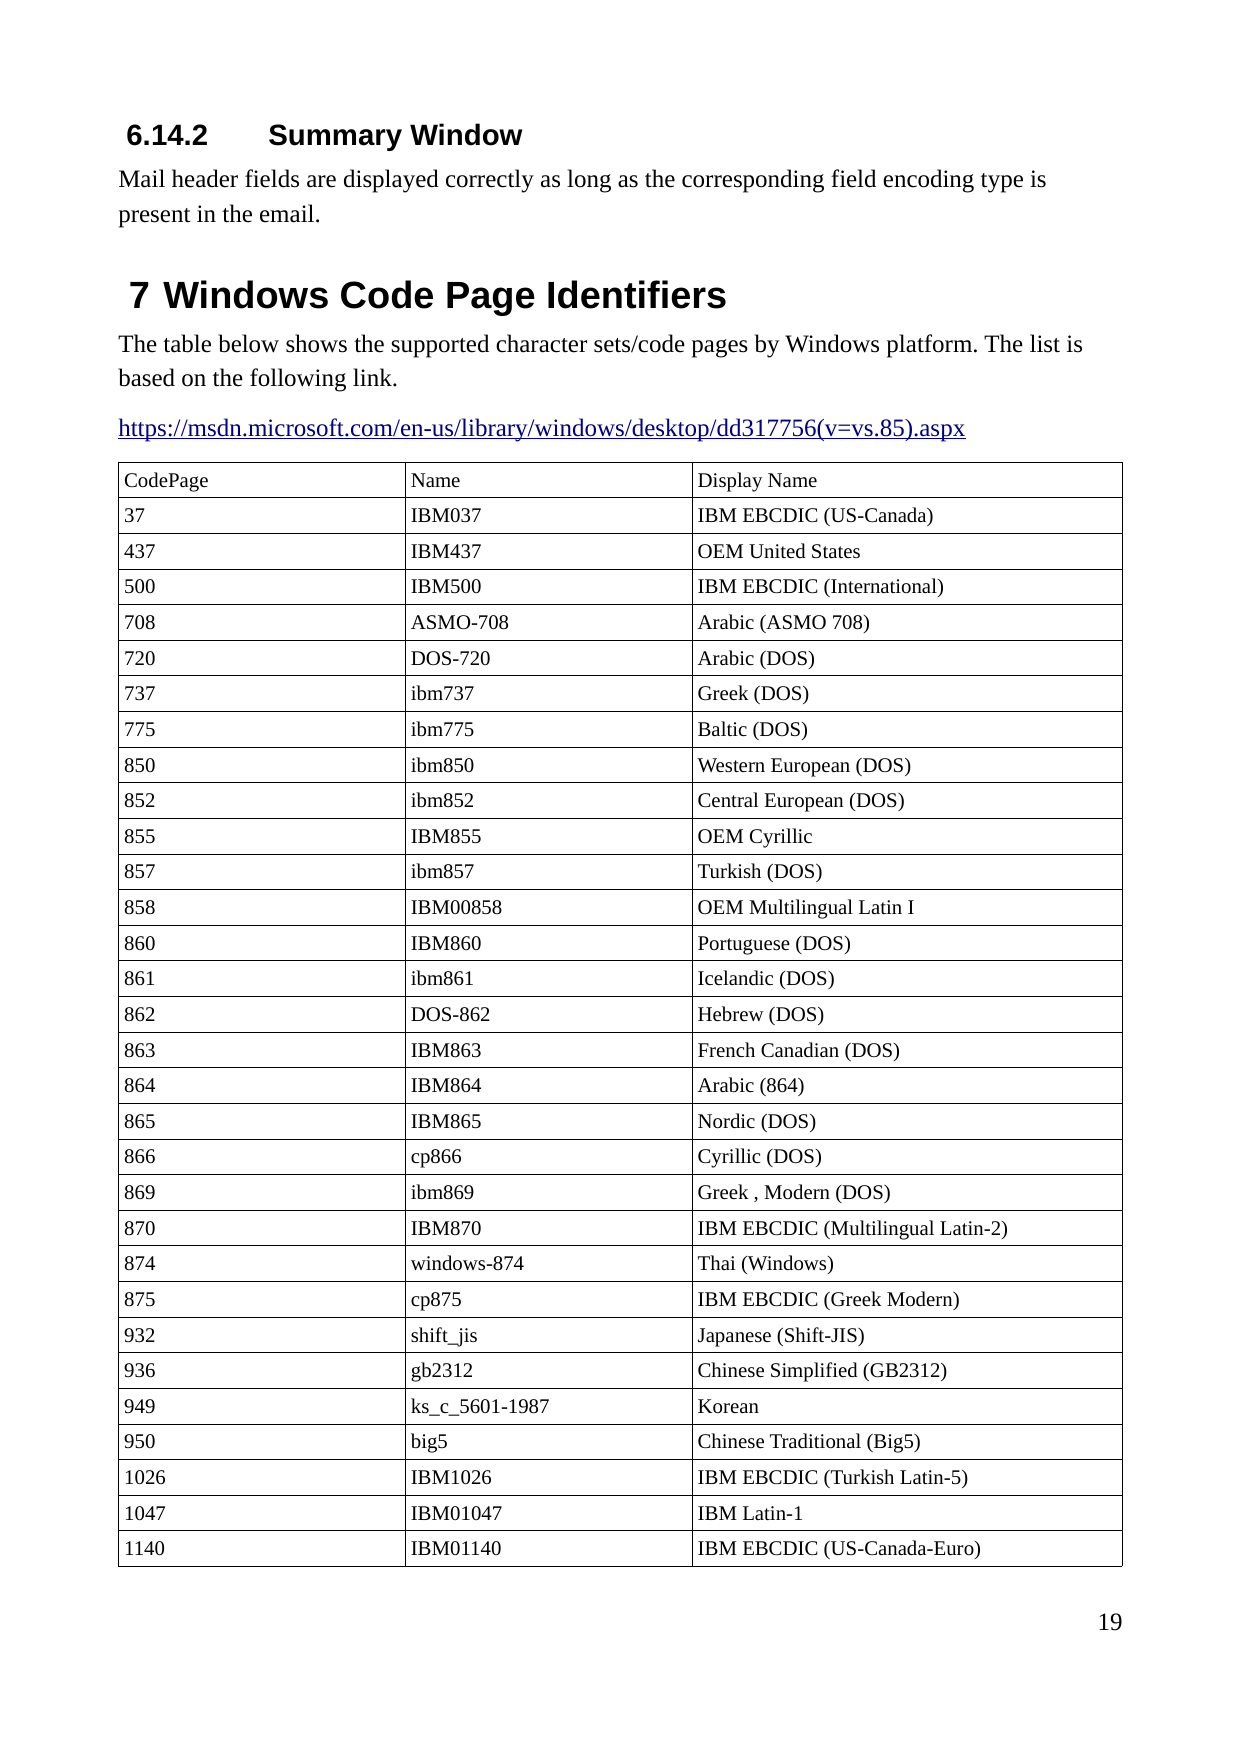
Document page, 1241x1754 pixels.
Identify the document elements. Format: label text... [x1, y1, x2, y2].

table_cell Nordic (DOS) [693, 1104, 1122, 1138]
table_cell IBM EBCDIC (Multilingual Latin-2) [693, 1211, 1122, 1245]
text https://msdn.microsoft.com/en-us/library/windows/desktop/dd317756(v=vs.85).aspx [118, 413, 1122, 441]
table_cell 862 [119, 997, 405, 1032]
table_header CodePage [119, 463, 405, 497]
table_cell ASMO-708 [406, 605, 692, 640]
table_cell IBM870 [406, 1211, 692, 1245]
table_cell IBM500 [406, 570, 692, 604]
table_cell Turkish (DOS) [693, 855, 1122, 889]
table_cell gb2312 [406, 1353, 692, 1388]
table_cell 863 [119, 1033, 405, 1067]
table_cell 1047 [119, 1496, 405, 1530]
table_cell 437 [119, 534, 405, 568]
table_cell ibm850 [406, 748, 692, 782]
table_cell 720 [119, 641, 405, 675]
text The table below shows the supported character sets/code pages by Windows platform. The list is based on the following link. [118, 329, 1122, 392]
table_cell Hebrew (DOS) [693, 997, 1122, 1032]
table_cell shift_jis [406, 1318, 692, 1352]
table_cell Central European (DOS) [693, 783, 1122, 818]
table_cell IBM EBCDIC (US-Canada) [693, 498, 1122, 533]
table_cell Arabic (DOS) [693, 641, 1122, 675]
table_cell ibm861 [406, 961, 692, 996]
table_cell OEM United States [693, 534, 1122, 568]
table_cell ibm737 [406, 676, 692, 711]
table_cell Western European (DOS) [693, 748, 1122, 782]
table_cell 932 [119, 1318, 405, 1352]
table_cell IBM864 [406, 1068, 692, 1103]
table_cell windows-874 [406, 1246, 692, 1281]
table_cell cp866 [406, 1140, 692, 1174]
table_cell ibm775 [406, 712, 692, 747]
table_cell French Canadian (DOS) [693, 1033, 1122, 1067]
table_cell 865 [119, 1104, 405, 1138]
table_cell 936 [119, 1353, 405, 1388]
table_cell OEM Cyrillic [693, 819, 1122, 853]
table_cell 861 [119, 961, 405, 996]
table_cell 864 [119, 1068, 405, 1103]
table_cell ks_c_5601-1987 [406, 1389, 692, 1423]
table_cell Thai (Windows) [693, 1246, 1122, 1281]
table_cell 950 [119, 1425, 405, 1459]
table_cell 855 [119, 819, 405, 853]
table_cell 37 [119, 498, 405, 533]
table_cell Arabic (864) [693, 1068, 1122, 1103]
table_cell IBM00858 [406, 890, 692, 925]
table_cell 949 [119, 1389, 405, 1423]
table_cell 858 [119, 890, 405, 925]
table_cell 874 [119, 1246, 405, 1281]
table_cell IBM01140 [406, 1531, 692, 1566]
table_cell Greek (DOS) [693, 676, 1122, 711]
table_cell 869 [119, 1175, 405, 1210]
table_cell IBM855 [406, 819, 692, 853]
table_cell IBM037 [406, 498, 692, 533]
table_cell 1026 [119, 1460, 405, 1495]
table_header Display Name [693, 463, 1122, 497]
table_cell DOS-720 [406, 641, 692, 675]
table_cell 737 [119, 676, 405, 711]
table_cell ibm857 [406, 855, 692, 889]
table_cell IBM860 [406, 926, 692, 960]
text Mail header fields are displayed correctly as long as the corresponding field encoding type is present in the email. [118, 164, 1122, 228]
table_cell 708 [119, 605, 405, 640]
subtitle Windows Code Page Identifiers [118, 273, 1122, 317]
table_cell 852 [119, 783, 405, 818]
table_cell 860 [119, 926, 405, 960]
table_cell 875 [119, 1282, 405, 1317]
table_cell 870 [119, 1211, 405, 1245]
table_cell Arabic (ASMO 708) [693, 605, 1122, 640]
table_cell Greek , Modern (DOS) [693, 1175, 1122, 1210]
table_cell 866 [119, 1140, 405, 1174]
table_cell DOS-862 [406, 997, 692, 1032]
table_cell Korean [693, 1389, 1122, 1423]
table_cell IBM1026 [406, 1460, 692, 1495]
table_cell 775 [119, 712, 405, 747]
table_cell IBM863 [406, 1033, 692, 1067]
subtitle Summary Window [118, 118, 1122, 152]
table_cell IBM EBCDIC (International) [693, 570, 1122, 604]
table_cell Cyrillic (DOS) [693, 1140, 1122, 1174]
table_cell big5 [406, 1425, 692, 1459]
table_cell 857 [119, 855, 405, 889]
table_cell Portuguese (DOS) [693, 926, 1122, 960]
table_cell IBM437 [406, 534, 692, 568]
table_cell Icelandic (DOS) [693, 961, 1122, 996]
table_cell 850 [119, 748, 405, 782]
table_cell 500 [119, 570, 405, 604]
table_cell IBM EBCDIC (Turkish Latin-5) [693, 1460, 1122, 1495]
table_cell Baltic (DOS) [693, 712, 1122, 747]
table_cell IBM EBCDIC (US-Canada-Euro) [693, 1531, 1122, 1566]
table_cell IBM EBCDIC (Greek Modern) [693, 1282, 1122, 1317]
table_cell IBM865 [406, 1104, 692, 1138]
table_cell ibm869 [406, 1175, 692, 1210]
table_cell IBM01047 [406, 1496, 692, 1530]
table_header Name [406, 463, 692, 497]
table_cell 1140 [119, 1531, 405, 1566]
table_cell Chinese Simplified (GB2312) [693, 1353, 1122, 1388]
table_cell cp875 [406, 1282, 692, 1317]
table_cell IBM Latin-1 [693, 1496, 1122, 1530]
table_cell Japanese (Shift-JIS) [693, 1318, 1122, 1352]
table_cell ibm852 [406, 783, 692, 818]
table_cell Chinese Traditional (Big5) [693, 1425, 1122, 1459]
table_cell OEM Multilingual Latin I [693, 890, 1122, 925]
